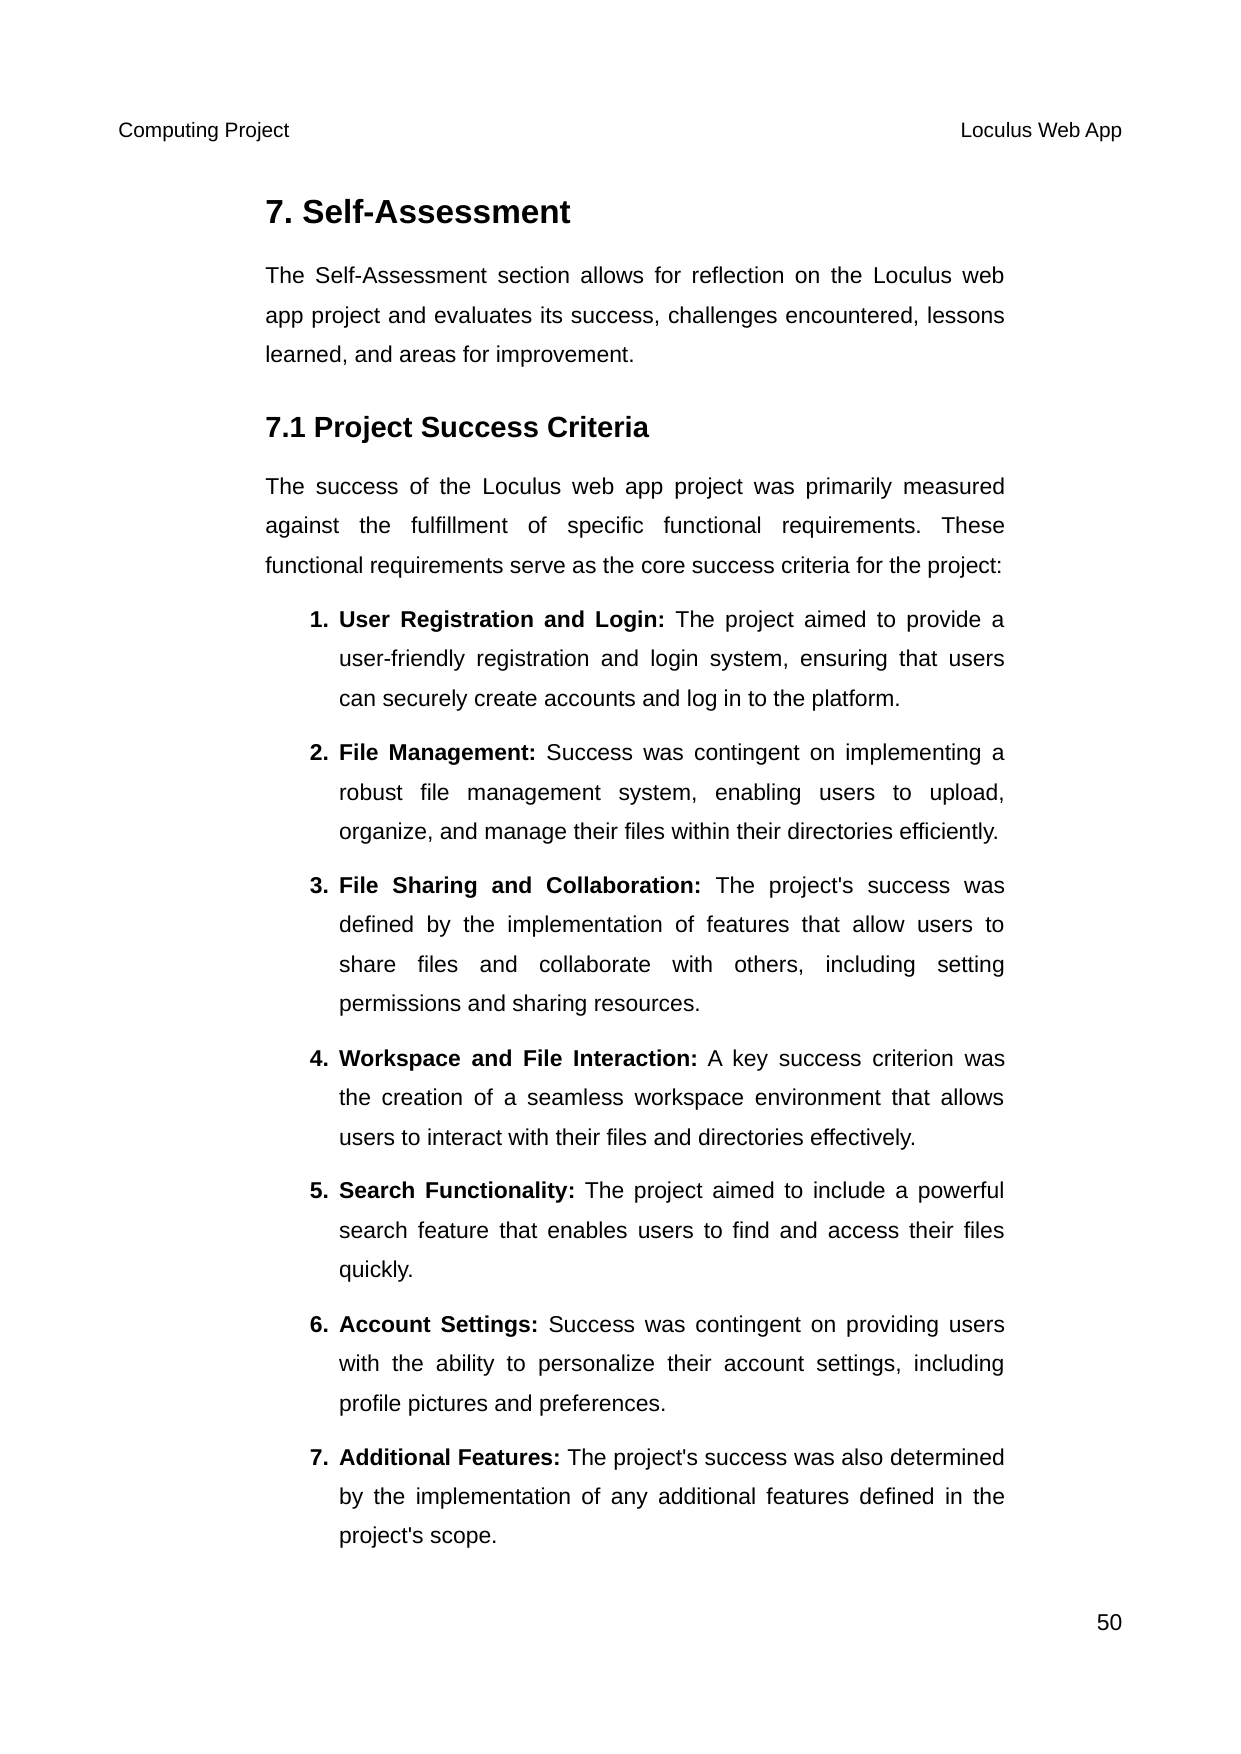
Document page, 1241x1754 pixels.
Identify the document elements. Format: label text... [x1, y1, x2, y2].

subtitle 7.1 Project Success Criteria [265, 410, 1005, 444]
list Additional Features: The project's success was also determined by the implementation of any additional features defined in the project's scope. [309, 1443, 1005, 1549]
text The success of the Loculus web app project was primarily measured against the fulfillment of specific functional requirements. These functional requirements serve as the core success criteria for the project: [265, 473, 1005, 578]
text The Self-Assessment section allows for reflection on the Loculus web app project and evaluates its success, challenges encountered, lessons learned, and areas for improvement. [265, 262, 1005, 368]
list Account Settings: Success was contingent on providing users with the ability to personalize their account settings, including profile pictures and preferences. [309, 1311, 1005, 1416]
list File Management: Success was contingent on implementing a robust file management system, enabling users to upload, organize, and manage their files within their directories efficiently. [309, 739, 1005, 844]
list Workspace and File Interaction: A key success criterion was the creation of a seamless workspace environment that allows users to interact with their files and directories effectively. [309, 1044, 1005, 1150]
subtitle 7. Self-Assessment [265, 192, 1005, 231]
list Search Functionality: The project aimed to include a powerful search feature that enables users to find and access their files quickly. [309, 1177, 1005, 1283]
list File Sharing and Collaboration: The project's success was defined by the implementation of features that allow users to share files and collaborate with others, including setting permissions and sharing resources. [309, 872, 1005, 1017]
list User Registration and Login: The project aimed to provide a user-friendly registration and login system, ensuring that users can securely create accounts and log in to the platform. [309, 606, 1005, 711]
